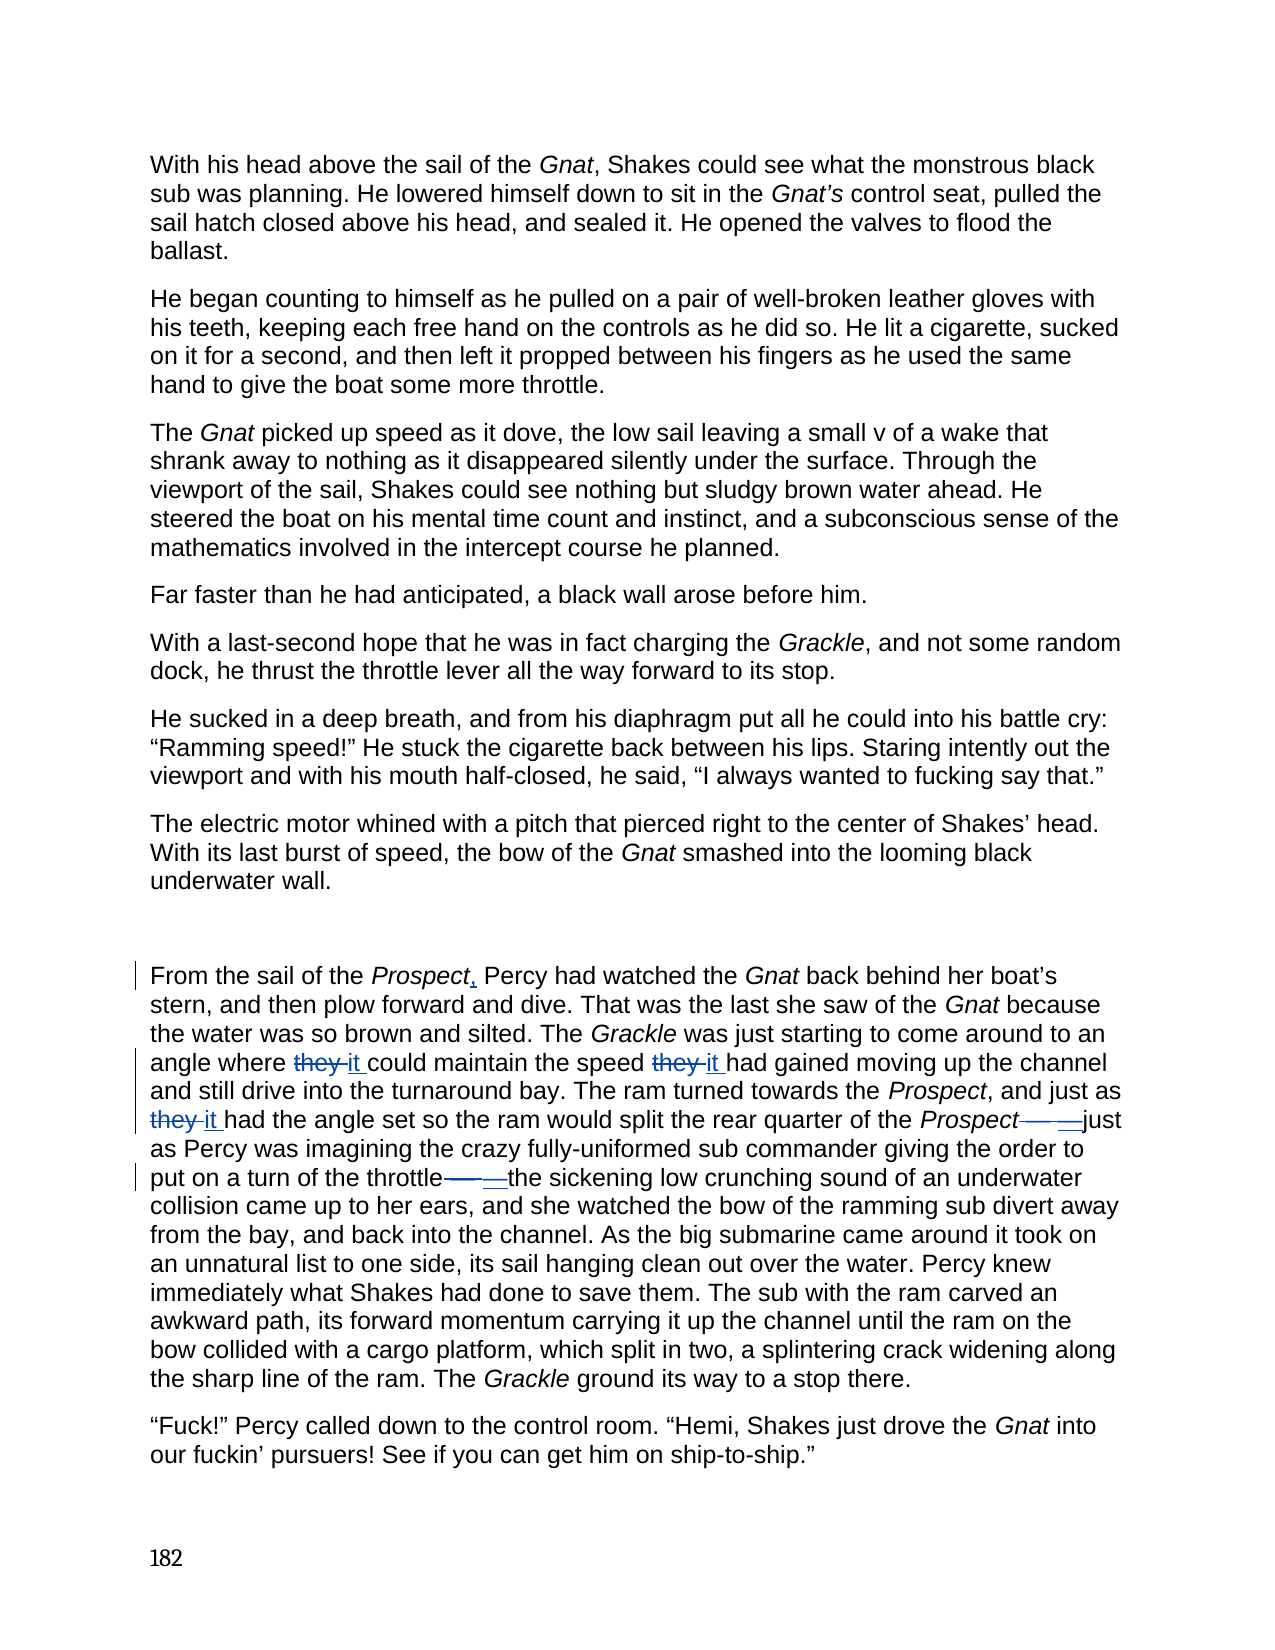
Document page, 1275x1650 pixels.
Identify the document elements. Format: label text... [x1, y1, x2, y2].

text The Gnat picked up speed as it dove, the low sail leaving a small v of a wake that shrank away to nothing as it disappeared silently under the surface. Through the viewport of the sail, Shakes could see nothing but sludgy brown water ahead. He steered the boat on his mental time count and instinct, and a subconscious sense of the mathematics involved in the intercept course he planned. [150, 417, 1125, 561]
text With a last-second hope that he was in fact charging the Grackle, and not some random dock, he thrust the throttle lever all the way forward to its stop. [150, 627, 1125, 685]
text Far faster than he had anticipated, a black wall arose before him. [150, 580, 1125, 609]
text From the sail of the Prospect, Percy had watched the Gnat back behind her boat’s stern, and then plow forward and dive. That was the last she saw of the Gnat because the water was so brown and silted. The Grackle was just starting to come around to an angle where it could maintain the speed it had gained moving up the channel and still drive into the turnaround bay. The ram turned towards the Prospect, and just as it had the angle set so the ram would split the rear quarter of the Prospect—just as Percy was imagining the crazy fully-uniformed sub commander giving the order to put on a turn of the throttle—the sickening low crunching sound of an underwater collision came up to her ears, and she watched the bow of the ramming sub divert away from the bay, and back into the channel. As the big submarine came around it took on an unnatural list to one side, its sail hanging clean out over the water. Percy knew immediately what Shakes had done to save them. The sub with the ram carved an awkward path, its forward momentum carrying it up the channel until the ram on the bow collided with a cargo platform, which split in two, a splintering crack widening along the sharp line of the ram. The Grackle ground its way to a stop there. [150, 961, 1125, 1392]
text The electric motor whined with a pitch that pierced right to the center of Shakes’ head. With its last burst of speed, the bow of the Gnat smashed into the looming black underwater wall. [150, 809, 1125, 895]
text He sucked in a deep breath, and from his diaphragm put all he could into his battle cry: “Ramming speed!” He stuck the cigarette back between his lips. Staring intently out the viewport and with his mouth half-closed, he said, “I always wanted to fucking say that.” [150, 704, 1125, 790]
text With his head above the sail of the Gnat, Shakes could see what the monstrous black sub was planning. He lowered himself down to sit in the Gnat’s control seat, pulled the sail hatch closed above his head, and sealed it. He opened the valves to flood the ballast. [150, 150, 1125, 265]
text “Fuck!” Percy called down to the control room. “Hemi, Shakes just drove the Gnat into our fuckin’ pursuers! See if you can get him on ship-to-ship.” [150, 1411, 1125, 1469]
text He began counting to himself as he pulled on a pair of well-broken leather gloves with his teeth, keeping each free hand on the controls as he did so. He lit a cigarette, sucked on it for a second, and then left it propped between his fingers as he used the same hand to give the boat some more throttle. [150, 284, 1125, 399]
